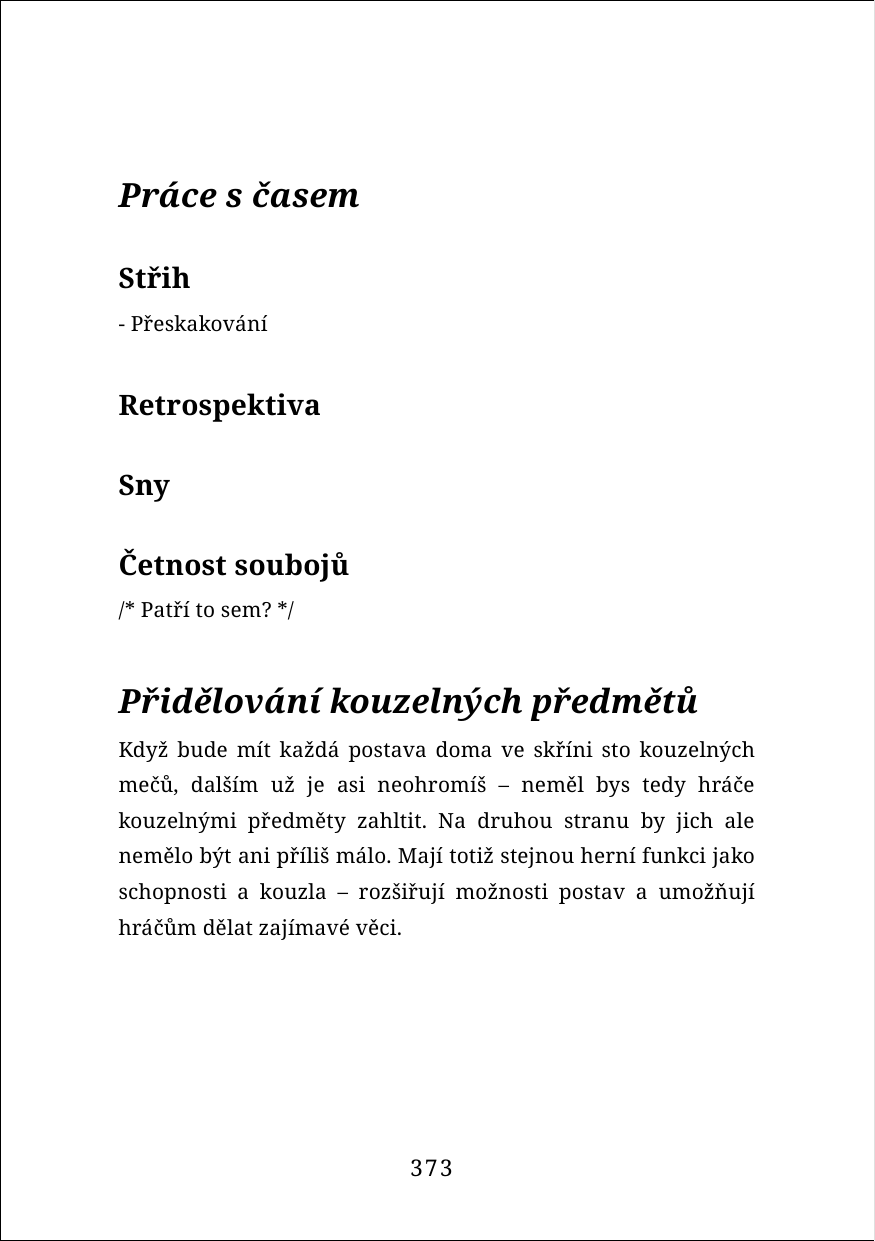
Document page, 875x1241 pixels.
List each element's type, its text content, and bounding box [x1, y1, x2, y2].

subtitle Práce s časem [118, 172, 756, 217]
subtitle Sny [118, 465, 756, 503]
subtitle Retrospektiva [118, 386, 756, 424]
text - Přeskakování [118, 309, 756, 337]
text /* Patří to sem? */ [118, 595, 756, 623]
text Když bude mít každá postava doma ve skříni sto kouzelných mečů, dalším už je asi neohromíš – neměl bys tedy hráče kouzelnými předměty zahltit. Na druhou stranu by jich ale nemělo být ani příliš málo. Mají totiž stejnou herní funkci jako schopnosti a kouzla – rozšiřují možnosti postav a umožňují hráčům dělat zajímavé věci. [118, 735, 756, 941]
subtitle Přidělování kouzelných předmětů [118, 678, 756, 723]
subtitle Četnost soubojů [118, 545, 756, 583]
subtitle Střih [118, 258, 756, 297]
